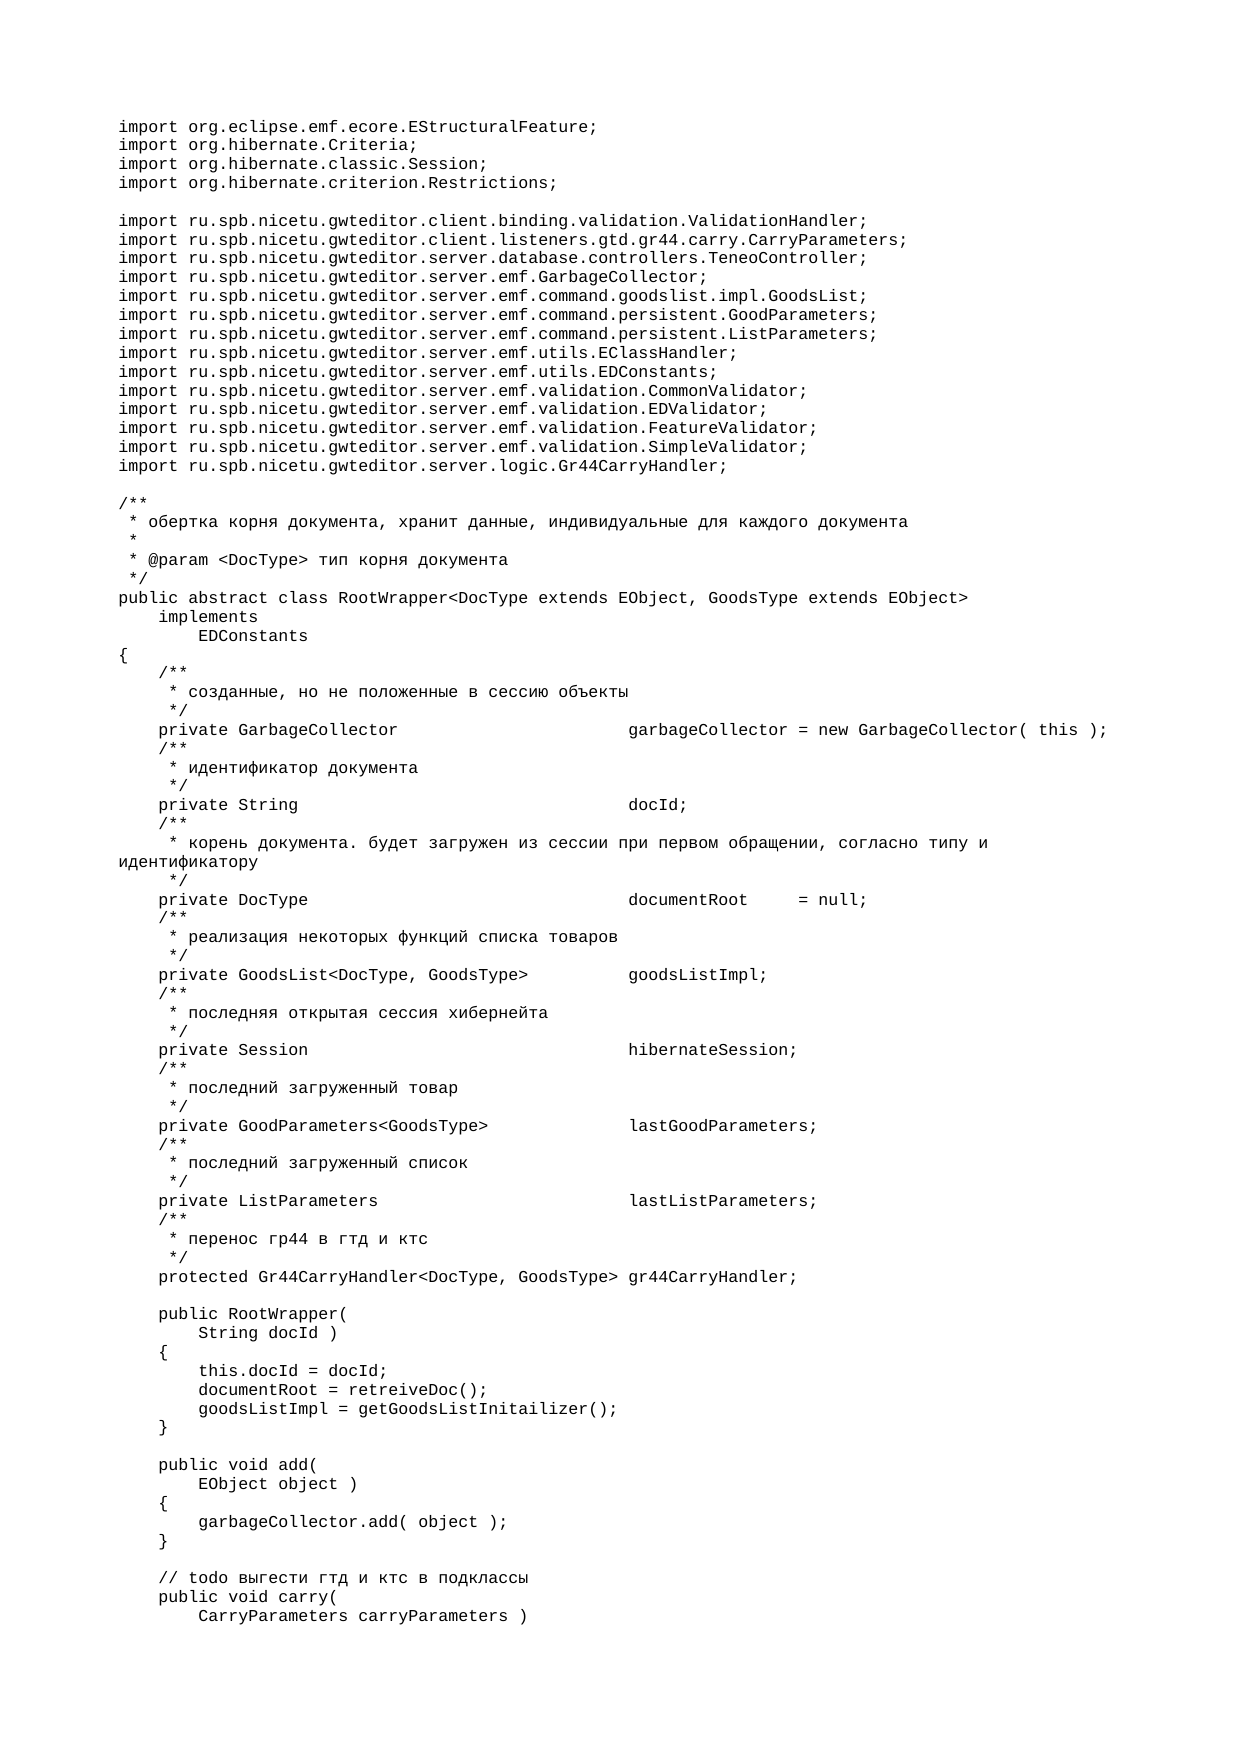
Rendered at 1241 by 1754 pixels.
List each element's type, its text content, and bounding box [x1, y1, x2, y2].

text /** [118, 1212, 1122, 1231]
text // todo выгести гтд и ктс в подклассы [118, 1570, 1122, 1589]
text protected Gr44CarryHandler<DocType, GoodsType> gr44CarryHandler; [118, 1268, 1122, 1287]
text } [118, 1419, 1122, 1438]
text import ru.spb.nicetu.gwteditor.server.emf.command.goodslist.impl.GoodsList; [118, 288, 1122, 307]
text private GoodParameters<GoodsType> lastGoodParameters; [118, 1117, 1122, 1136]
text * реализация некоторых функций списка товаров [118, 929, 1122, 948]
text import ru.spb.nicetu.gwteditor.client.binding.validation.ValidationHandler; [118, 212, 1122, 231]
text import ru.spb.nicetu.gwteditor.server.emf.command.persistent.GoodParameters; [118, 307, 1122, 326]
text { [118, 1494, 1122, 1513]
text * перенос гр44 в гтд и ктс [118, 1231, 1122, 1249]
text import ru.spb.nicetu.gwteditor.server.emf.GarbageCollector; [118, 269, 1122, 288]
text EObject object ) [118, 1476, 1122, 1494]
text EDConstants [118, 627, 1122, 646]
text public void carry( [118, 1589, 1122, 1608]
text private GarbageCollector garbageCollector = new GarbageCollector( this ); [118, 721, 1122, 740]
text /** [118, 495, 1122, 514]
text import org.hibernate.criterion.Restrictions; [118, 175, 1122, 193]
text * обертка корня документа, хранит данные, индивидуальные для каждого документа [118, 514, 1122, 533]
text private String docId; [118, 797, 1122, 816]
text garbageCollector.add( object ); [118, 1513, 1122, 1532]
text /** [118, 1136, 1122, 1155]
text import ru.spb.nicetu.gwteditor.server.logic.Gr44CarryHandler; [118, 457, 1122, 476]
text import ru.spb.nicetu.gwteditor.client.listeners.gtd.gr44.carry.CarryParameters; [118, 231, 1122, 250]
text public void add( [118, 1457, 1122, 1476]
text CarryParameters carryParameters ) [118, 1608, 1122, 1626]
text import ru.spb.nicetu.gwteditor.server.emf.validation.FeatureValidator; [118, 420, 1122, 439]
text /** [118, 665, 1122, 684]
text * последний загруженный список [118, 1155, 1122, 1174]
text /** [118, 740, 1122, 759]
text /** [118, 816, 1122, 834]
text import org.hibernate.Criteria; [118, 137, 1122, 156]
text documentRoot = retreiveDoc(); [118, 1381, 1122, 1400]
text */ [118, 1174, 1122, 1193]
text * идентификатор документа [118, 759, 1122, 778]
text import org.hibernate.classic.Session; [118, 156, 1122, 175]
text /** [118, 985, 1122, 1004]
text } [118, 1532, 1122, 1551]
text * [118, 533, 1122, 552]
text import ru.spb.nicetu.gwteditor.server.database.controllers.TeneoController; [118, 250, 1122, 269]
text */ [118, 948, 1122, 967]
text * @param <DocType> тип корня документа [118, 552, 1122, 571]
text */ [118, 1249, 1122, 1268]
text * созданные, но не положенные в сессию объекты [118, 684, 1122, 703]
text /** [118, 1061, 1122, 1080]
text import ru.spb.nicetu.gwteditor.server.emf.utils.EDConstants; [118, 363, 1122, 382]
text */ [118, 1023, 1122, 1042]
text { [118, 646, 1122, 665]
text * последняя открытая сессия хибернейта [118, 1004, 1122, 1023]
text import ru.spb.nicetu.gwteditor.server.emf.validation.SimpleValidator; [118, 439, 1122, 457]
text private ListParameters lastListParameters; [118, 1193, 1122, 1212]
text */ [118, 571, 1122, 589]
text String docId ) [118, 1325, 1122, 1344]
text public RootWrapper( [118, 1306, 1122, 1325]
text import ru.spb.nicetu.gwteditor.server.emf.command.persistent.ListParameters; [118, 326, 1122, 344]
text import ru.spb.nicetu.gwteditor.server.emf.utils.EClassHandler; [118, 344, 1122, 363]
text import org.eclipse.emf.ecore.EStructuralFeature; [118, 118, 1122, 137]
text implements [118, 608, 1122, 627]
text */ [118, 703, 1122, 721]
text * последний загруженный товар [118, 1080, 1122, 1098]
text public abstract class RootWrapper<DocType extends EObject, GoodsType extends EObject> [118, 589, 1122, 608]
text */ [118, 778, 1122, 797]
text import ru.spb.nicetu.gwteditor.server.emf.validation.EDValidator; [118, 401, 1122, 420]
text private DocType documentRoot = null; [118, 891, 1122, 910]
text private Session hibernateSession; [118, 1042, 1122, 1061]
text /** [118, 910, 1122, 929]
text * корень документа. будет загружен из сессии при первом обращении, согласно типу и идентификатору [118, 834, 1122, 872]
text import ru.spb.nicetu.gwteditor.server.emf.validation.CommonValidator; [118, 382, 1122, 401]
text this.docId = docId; [118, 1362, 1122, 1381]
text private GoodsList<DocType, GoodsType> goodsListImpl; [118, 967, 1122, 985]
text */ [118, 1098, 1122, 1117]
text */ [118, 872, 1122, 891]
text goodsListImpl = getGoodsListInitailizer(); [118, 1400, 1122, 1419]
text { [118, 1344, 1122, 1362]
